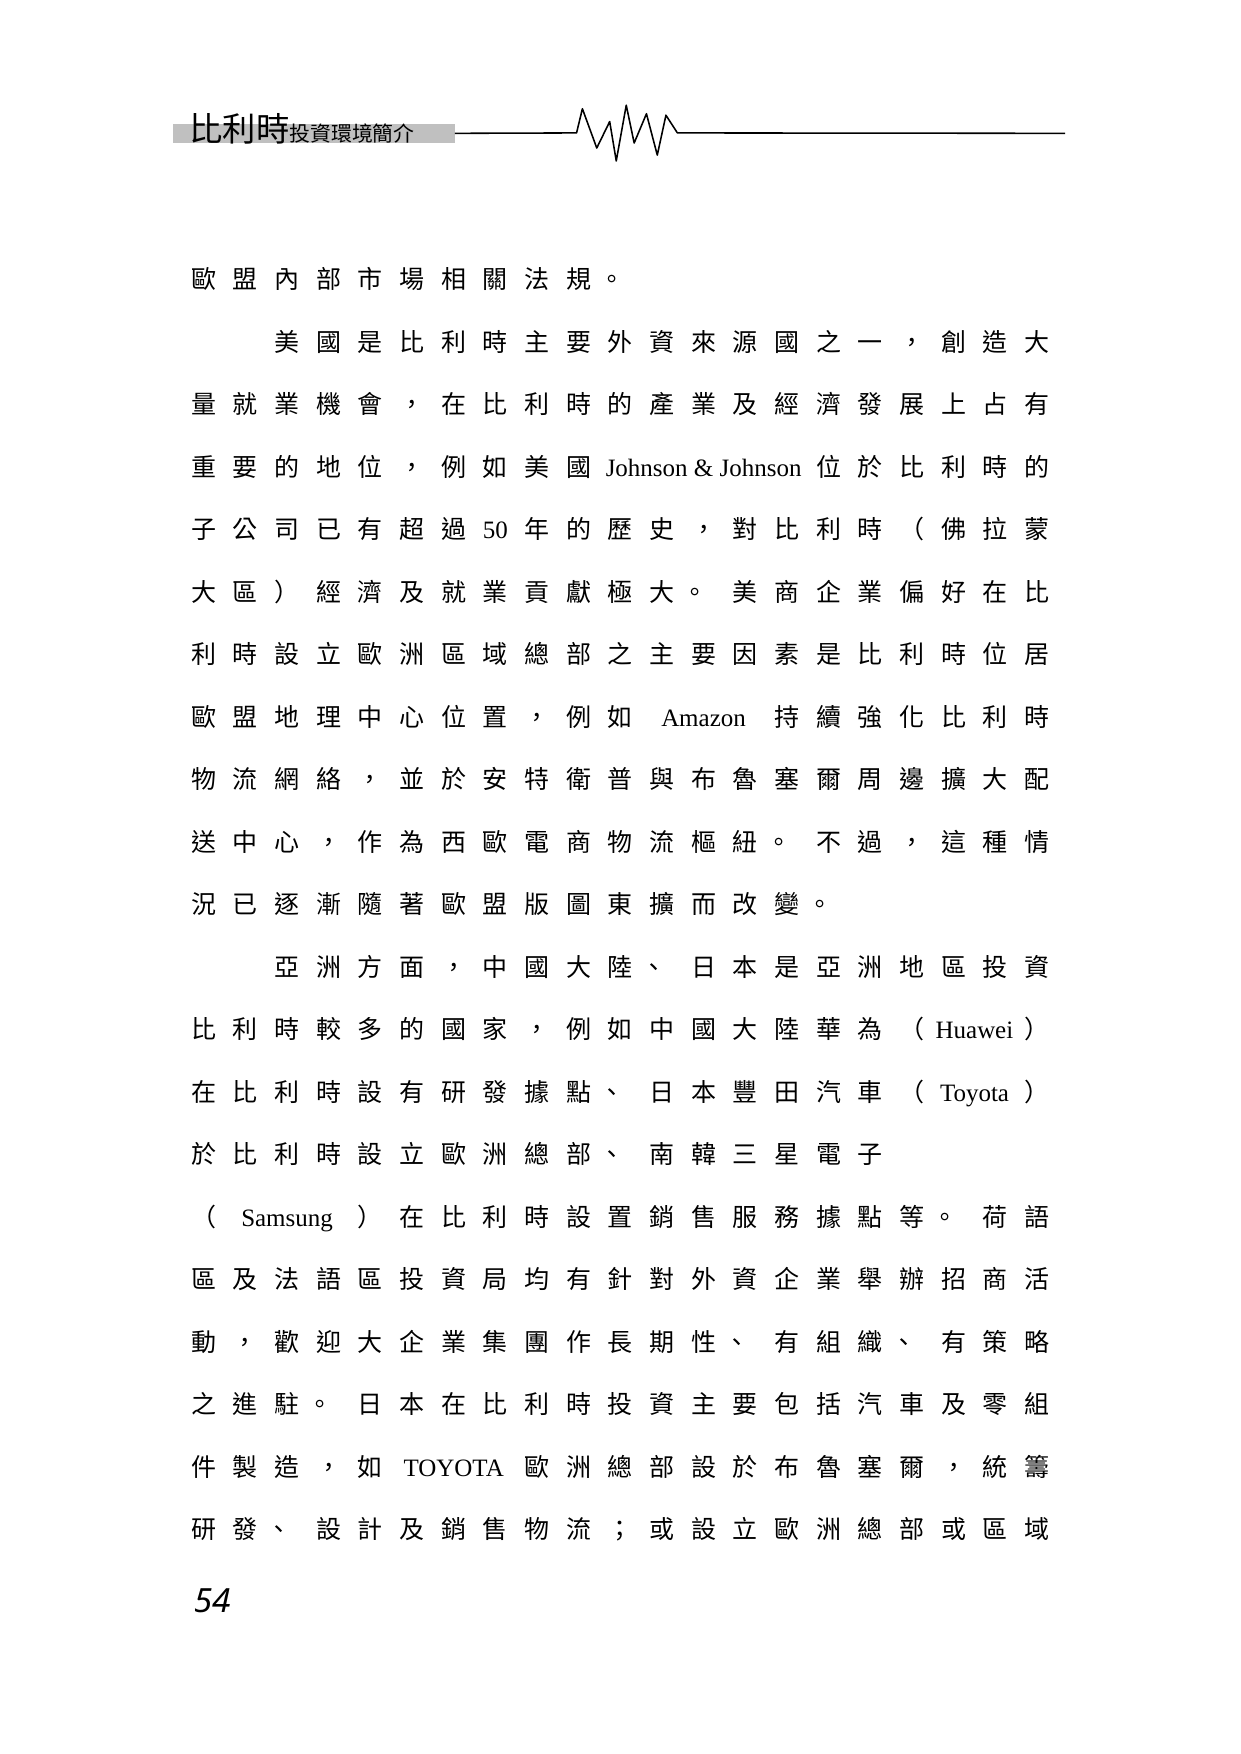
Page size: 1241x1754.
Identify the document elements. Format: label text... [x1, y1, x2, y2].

text 美國是比利時主要外資來源國之一，創造大量就業機會，在比利時的產業及經濟發展上占有重要的地位，例如美國Johnson & Johnson位於比利時的子公司已有超過50年的歷史，對比利時（佛拉蒙大區）經濟及就業貢獻極大。美商企業偏好在比利時設立歐洲區域總部之主要因素是比利時位居歐盟地理中心位置，例如Amazon持續強化比利時物流網絡，並於安特衛普與布魯塞爾周邊擴大配送中心，作為西歐電商物流樞紐。不過，這種情況已逐漸隨著歐盟版圖東擴而改變。 [183, 299, 1058, 924]
text 歐盟內部市場相關法規。 [183, 236, 1058, 299]
text 亞洲方面，中國大陸、日本是亞洲地區投資比利時較多的國家，例如中國大陸華為（Huawei）在比利時設有研發據點、日本豐田汽車（Toyota）於比利時設立歐洲總部、南韓三星電子（Samsung）在比利時設置銷售服務據點等。荷語區及法語區投資局均有針對外資企業舉辦招商活動，歡迎大企業集團作長期性、有組織、有策略之進駐。日本在比利時投資主要包括汽車及零組件製造，如TOYOTA歐洲總部設於布魯塞爾，統籌研發、設計及銷售物流；或設立歐洲總部或區域 [183, 924, 1058, 1549]
